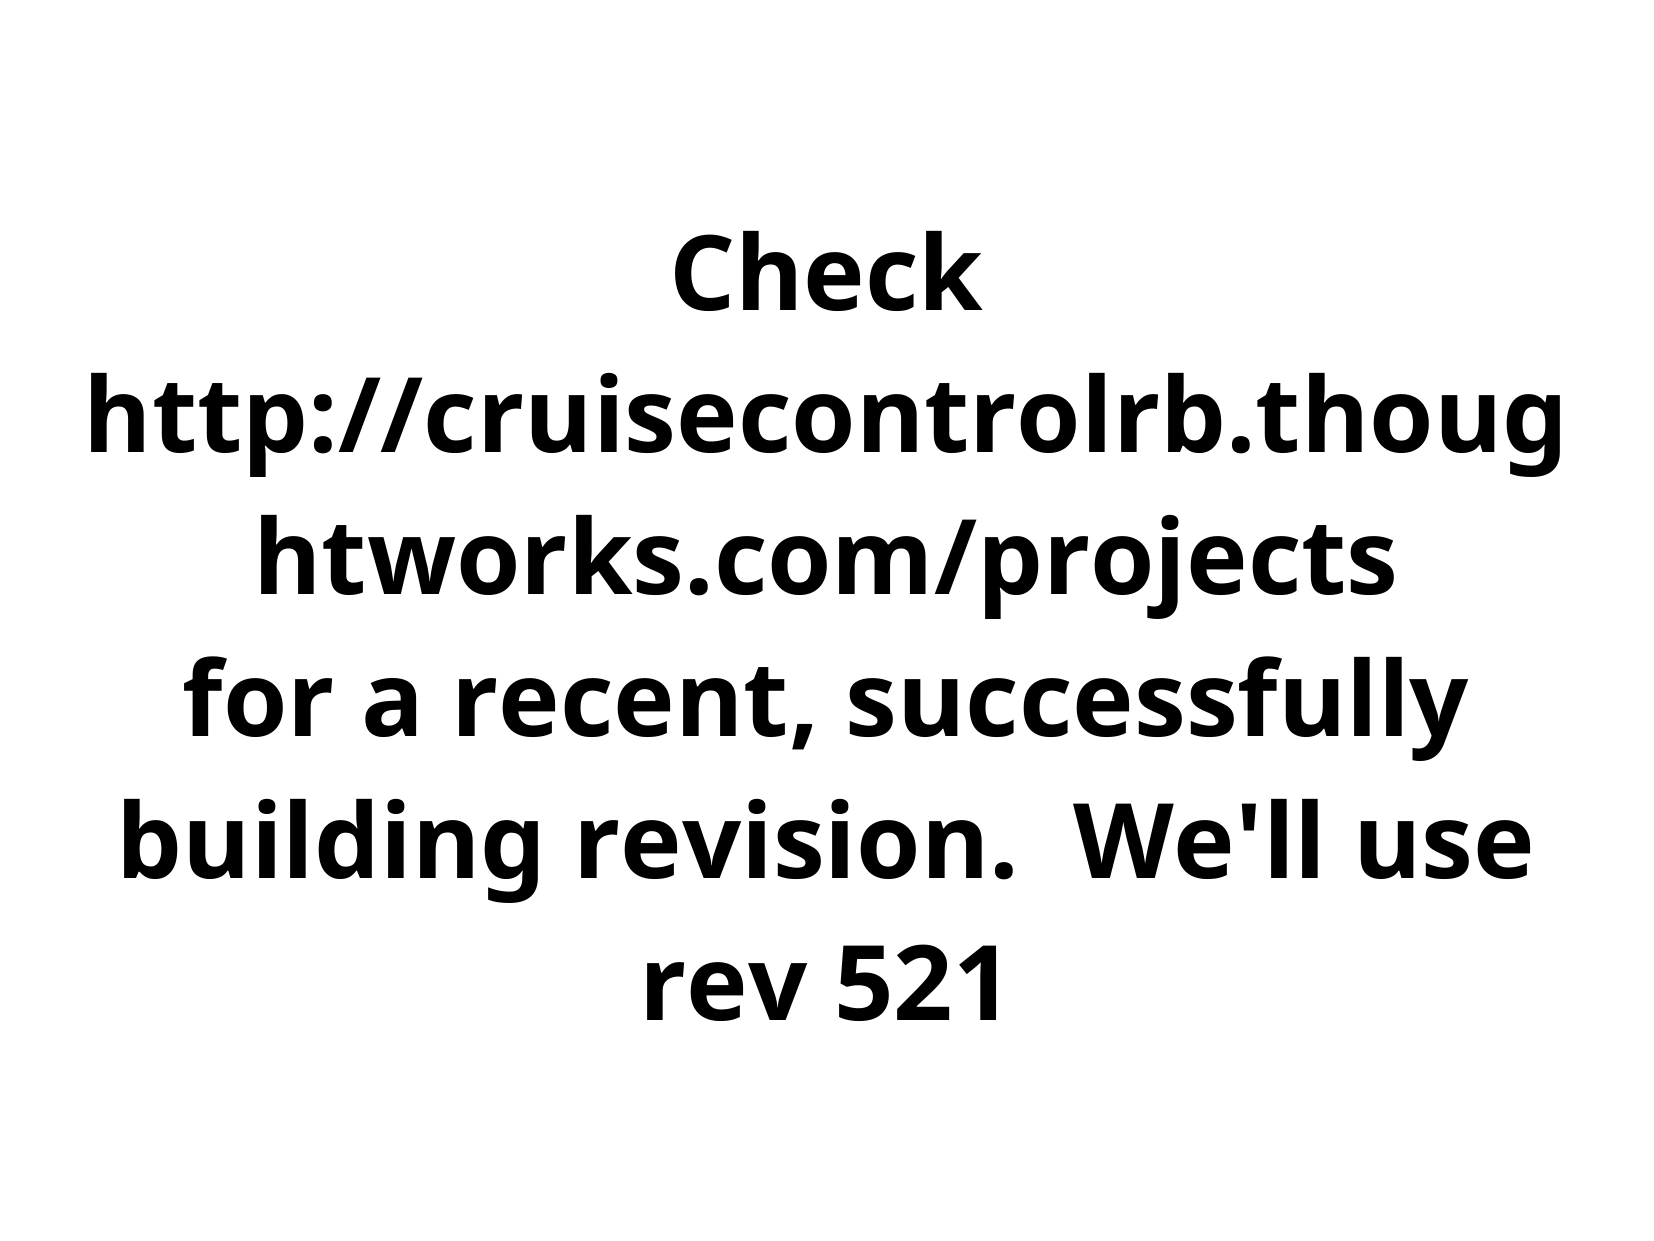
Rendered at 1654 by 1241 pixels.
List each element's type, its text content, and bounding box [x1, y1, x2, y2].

title Check http://cruisecontrolrb.thoughtworks.com/projects for a recent, successfully building revision. We'll use rev 521 [82, 49, 1571, 1201]
